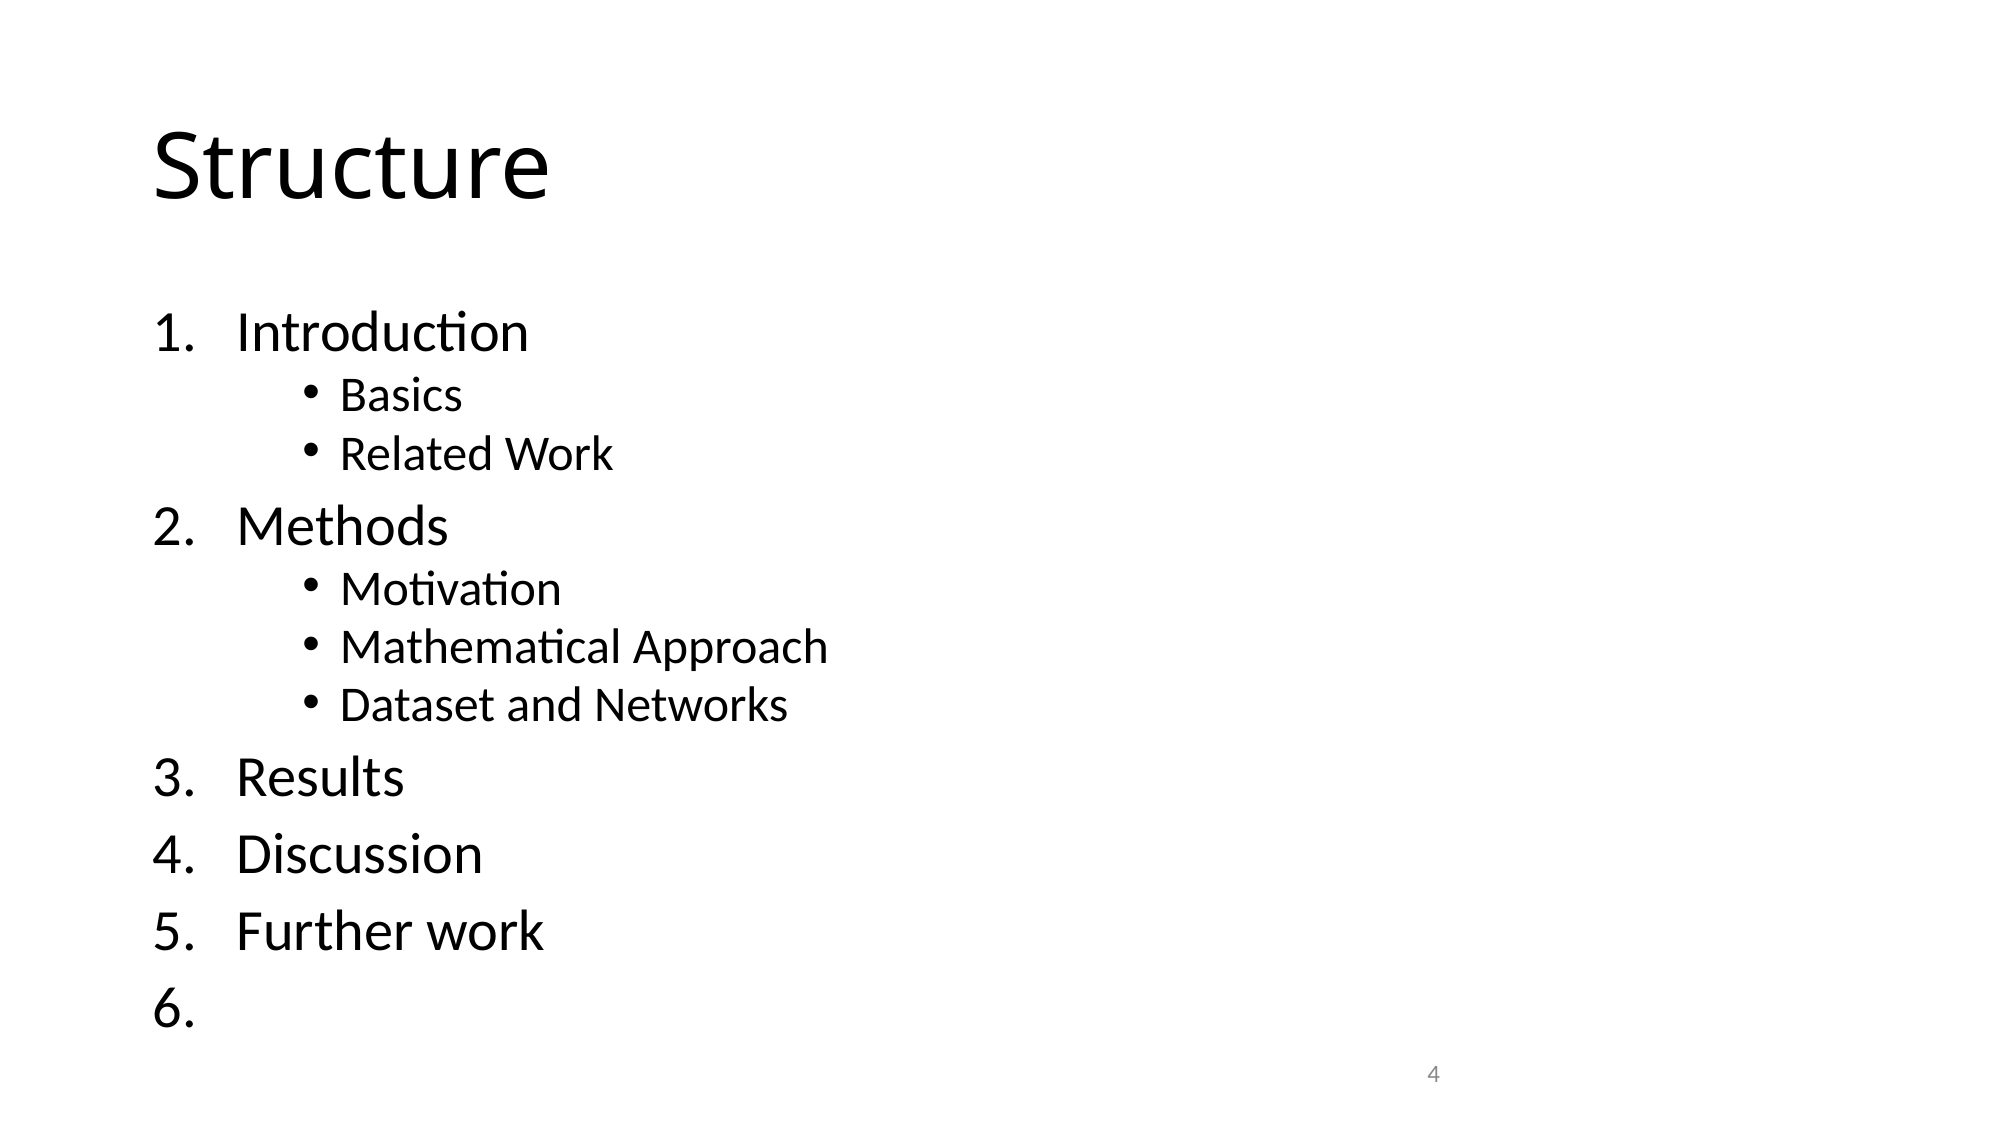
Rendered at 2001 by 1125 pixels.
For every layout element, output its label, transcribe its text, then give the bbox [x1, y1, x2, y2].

list Introduction Basics Related Work Methods Motivation Mathematical Approach Dataset and Networks Results Discussion Further work [137, 299, 1863, 1014]
title Structure [137, 59, 1863, 278]
text_box [1412, 1042, 1863, 1103]
